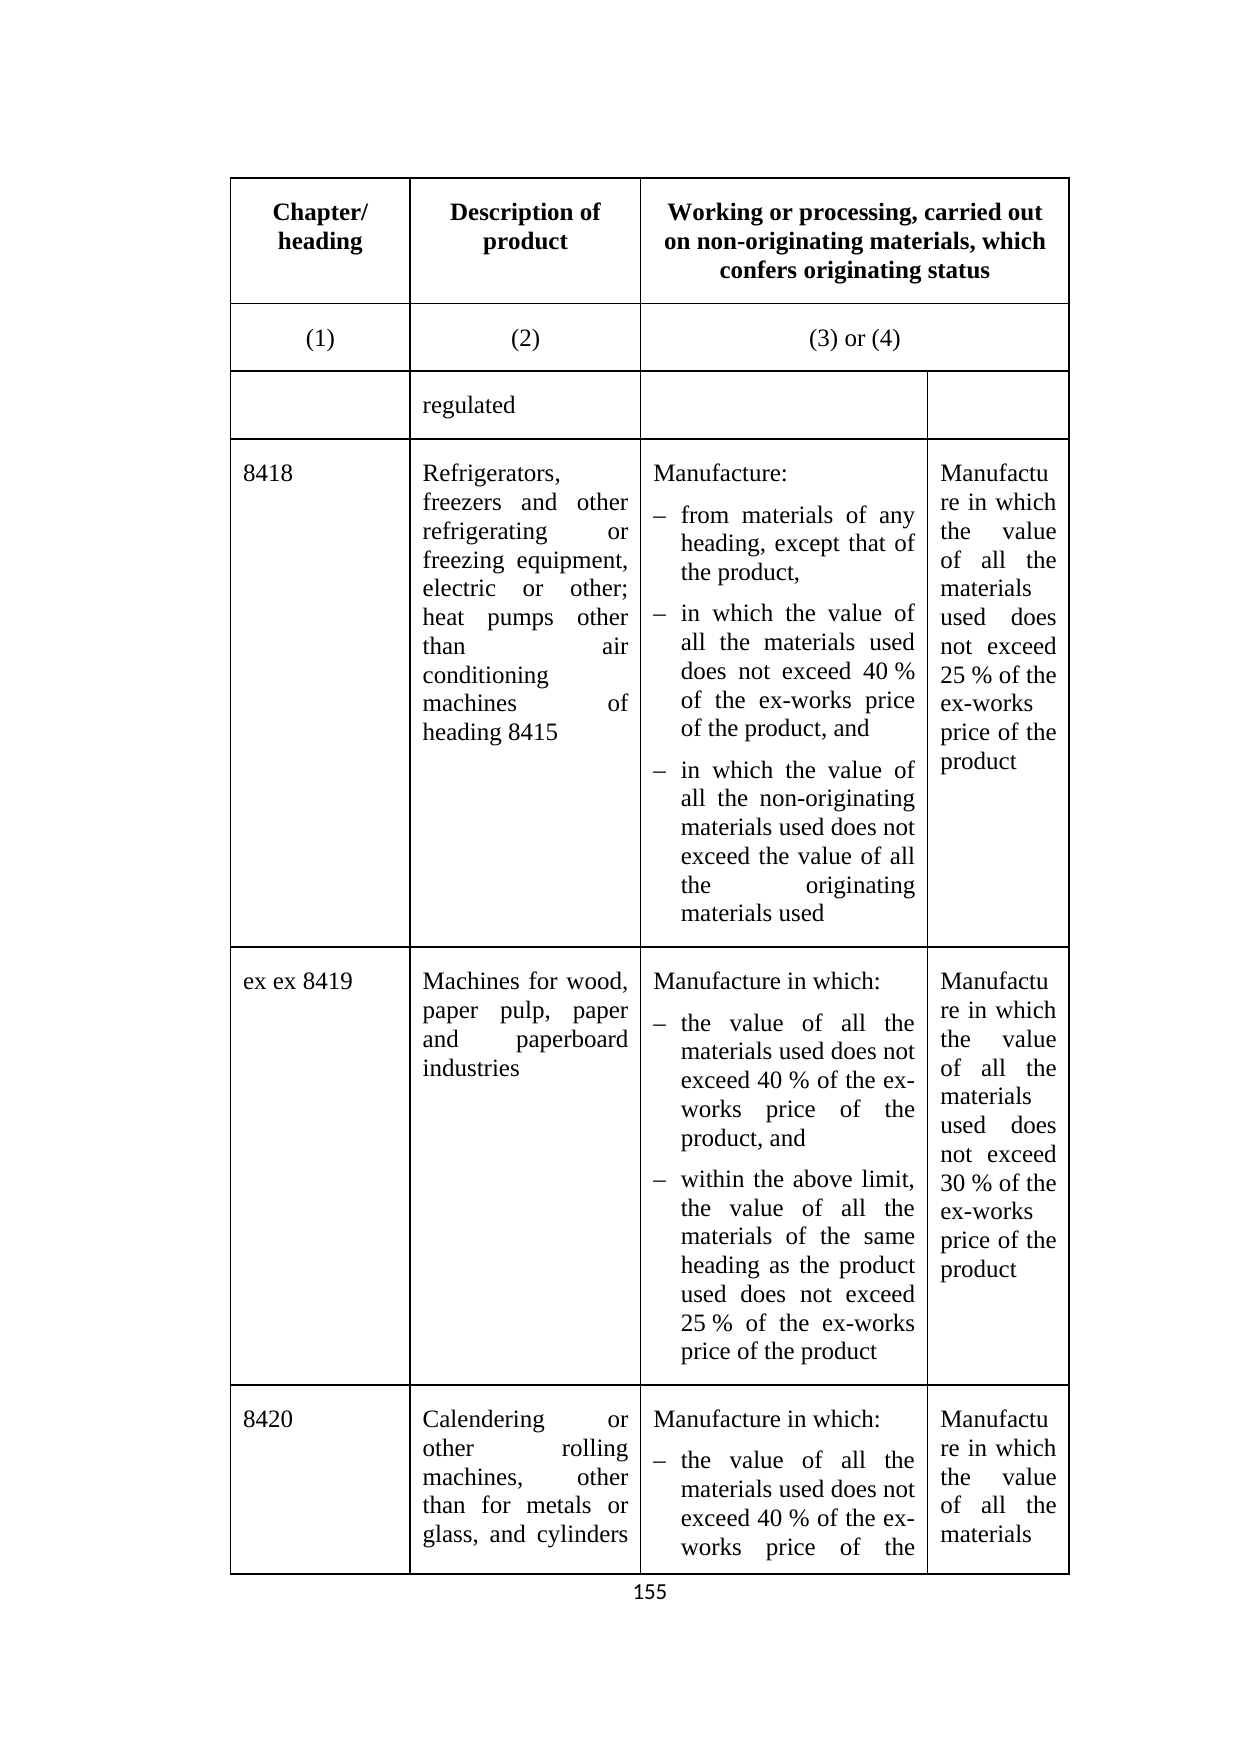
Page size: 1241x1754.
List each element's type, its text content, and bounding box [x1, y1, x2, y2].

table_cell in which the value of all the non-originating materials used does not exceed the value of all the originating materials used [681, 749, 915, 933]
table_cell (2) [411, 304, 640, 370]
table_cell ex ex 8419 [231, 948, 409, 1384]
table_cell Machines for wood, paper pulp, paper and paperboard industries [411, 948, 640, 1384]
table_cell – [653, 1158, 681, 1371]
table_header – [653, 494, 681, 592]
table_cell regulated [411, 372, 640, 438]
table_header the value of all the materials used does not exceed 40 % of the ex-works price of the product, and [681, 1001, 915, 1158]
table_cell 8420 [231, 1386, 409, 1573]
table_cell [928, 372, 1068, 438]
table_header – [653, 1001, 681, 1158]
table_cell [231, 372, 409, 438]
table_cell – [653, 592, 681, 748]
table_cell Calendering or other rolling machines, other than for metals or glass, and cylinders [411, 1386, 640, 1573]
table_cell Manufacture in which: [641, 948, 927, 1384]
table_header Chapter/ heading [231, 179, 409, 302]
table_cell Refrigerators, freezers and other refrigerating or freezing equipment, electric or other; heat pumps other than air conditioning machines of heading 8415 [411, 440, 640, 946]
table_header Description of product [411, 179, 640, 302]
table_cell (1) [231, 304, 409, 370]
table_cell – [653, 749, 681, 933]
table_header Working or processing, carried out on non-originating materials, which confers originating status [641, 179, 1068, 302]
table_cell 8418 [231, 440, 409, 946]
table_header – [653, 1439, 681, 1561]
table_cell in which the value of all the materials used does not exceed 40 % of the ex-works price of the product, and [681, 592, 915, 748]
table_cell Manufacture in which the value of all the materials used does not exceed 25 % of the ex-works price of the product [928, 440, 1068, 946]
table_cell Manufacture in which: [641, 1386, 927, 1573]
table_header the value of all the materials used does not exceed 40 % of the ex-works price of the [681, 1439, 915, 1561]
table_cell (3) or (4) [641, 304, 1068, 370]
table_cell [641, 372, 927, 438]
table_cell Manufacture: [641, 440, 927, 946]
table_header from materials of any heading, except that of the product, [681, 494, 915, 592]
table_cell within the above limit, the value of all the materials of the same heading as the product used does not exceed 25 % of the ex-works price of the product [681, 1158, 915, 1371]
table_cell Manufacture in which the value of all the materials used does not exceed 30 % of the ex-works price of the product [928, 948, 1068, 1384]
table_cell Manufacture in which the value of all the materials [928, 1386, 1068, 1573]
